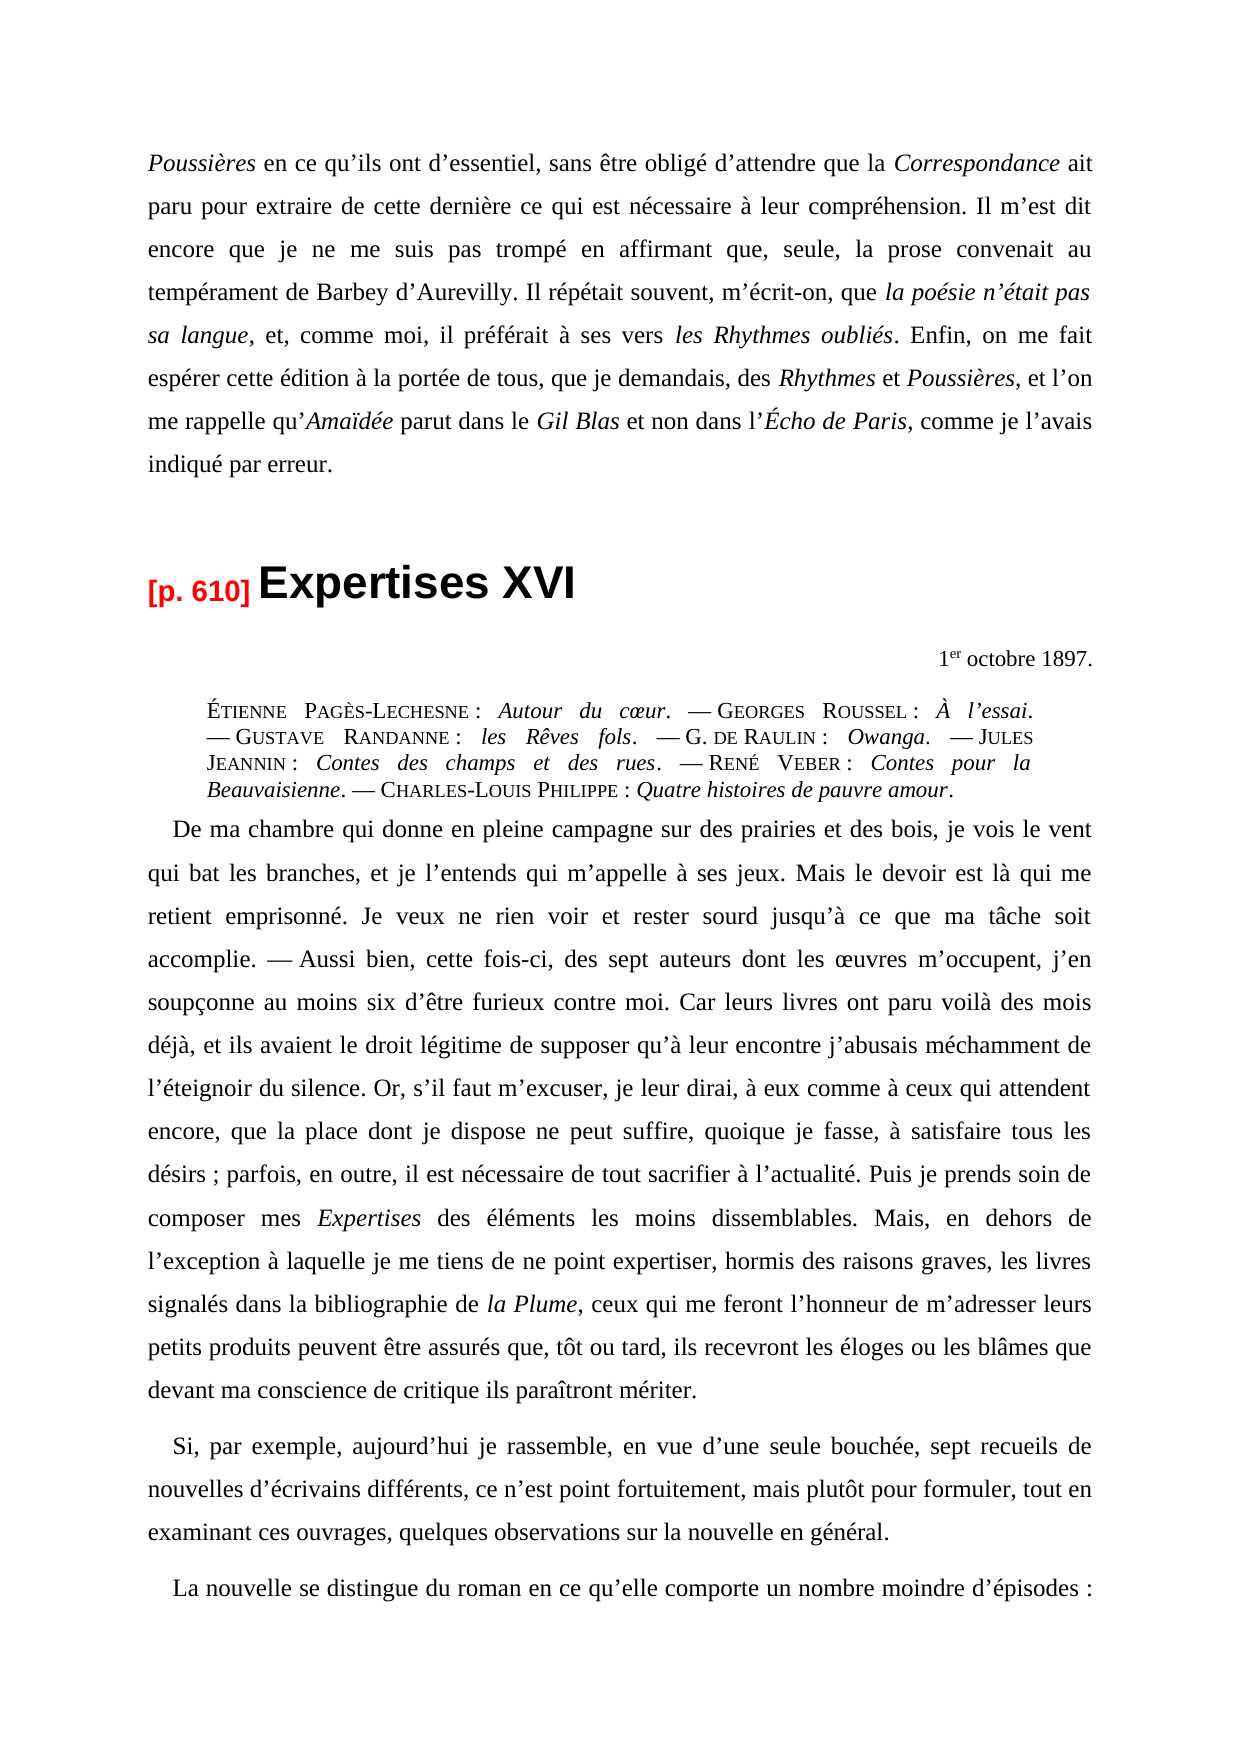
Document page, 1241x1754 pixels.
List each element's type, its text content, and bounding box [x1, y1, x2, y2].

text La nouvelle se distingue du roman en ce qu’elle comporte un nombre moindre d’épisodes : [148, 1573, 1093, 1601]
text Étienne Pagès-Lechesne : Autour du cœur. — Georges Roussel : À l’essai. — Gustave Randanne : les Rêves fols. — G. de Raulin : Owanga. — Jules Jeannin : Contes des champs et des rues. — René Veber : Contes pour la Beauvaisienne. — Charles-Louis Philippe : Quatre histoires de pauvre amour. [207, 697, 1033, 802]
subtitle [p. 610] Expertises XVI [148, 555, 1093, 608]
text Si, par exemple, aujourd’hui je rassemble, en vue d’une seule bouchée, sept recueils de nouvelles d’écrivains différents, ce n’est point fortuitement, mais plutôt pour formuler, tout en examinant ces ouvrages, quelques observations sur la nouvelle en général. [148, 1431, 1093, 1546]
text Poussières en ce qu’ils ont d’essentiel, sans être obligé d’attendre que la Correspondance ait paru pour extraire de cette dernière ce qui est nécessaire à leur compréhension. Il m’est dit encore que je ne me suis pas trompé en affirmant que, seule, la prose convenait au tempérament de Barbey d’Aurevilly. Il répétait souvent, m’écrit-on, que la poésie n’était pas sa langue, et, comme moi, il préférait à ses vers les Rhythmes oubliés. Enfin, on me fait espérer cette édition à la portée de tous, que je demandais, des Rhythmes et Poussières, et l’on me rappelle qu’Amaïdée parut dans le Gil Blas et non dans l’Écho de Paris, comme je l’avais indiqué par erreur. [148, 148, 1093, 478]
text De ma chambre qui donne en pleine campagne sur des prairies et des bois, je vois le vent qui bat les branches, et je l’entends qui m’appelle à ses jeux. Mais le devoir est là qui me retient emprisonné. Je veux ne rien voir et rester sourd jusqu’à ce que ma tâche soit accomplie. — Aussi bien, cette fois-ci, des sept auteurs dont les œuvres m’occupent, j’en soupçonne au moins six d’être furieux contre moi. Car leurs livres ont paru voilà des mois déjà, et ils avaient le droit légitime de supposer qu’à leur encontre j’abusais méchamment de l’éteignoir du silence. Or, s’il faut m’excuser, je leur dirai, à eux comme à ceux qui attendent encore, que la place dont je dispose ne peut suffire, quoique je fasse, à satisfaire tous les désirs ; parfois, en outre, il est nécessaire de tout sacrifier à l’actualité. Puis je prends soin de composer mes Expertises des éléments les moins dissemblables. Mais, en dehors de l’exception à laquelle je me tiens de ne point expertiser, hormis des raisons graves, les livres signalés dans la bibliographie de la Plume, ceux qui me feront l’honneur de m’adresser leurs petits produits peuvent être assurés que, tôt ou tard, ils recevront les éloges ou les blâmes que devant ma conscience de critique ils paraîtront mériter. [148, 814, 1093, 1404]
text 1er octobre 1897. [148, 645, 1093, 672]
